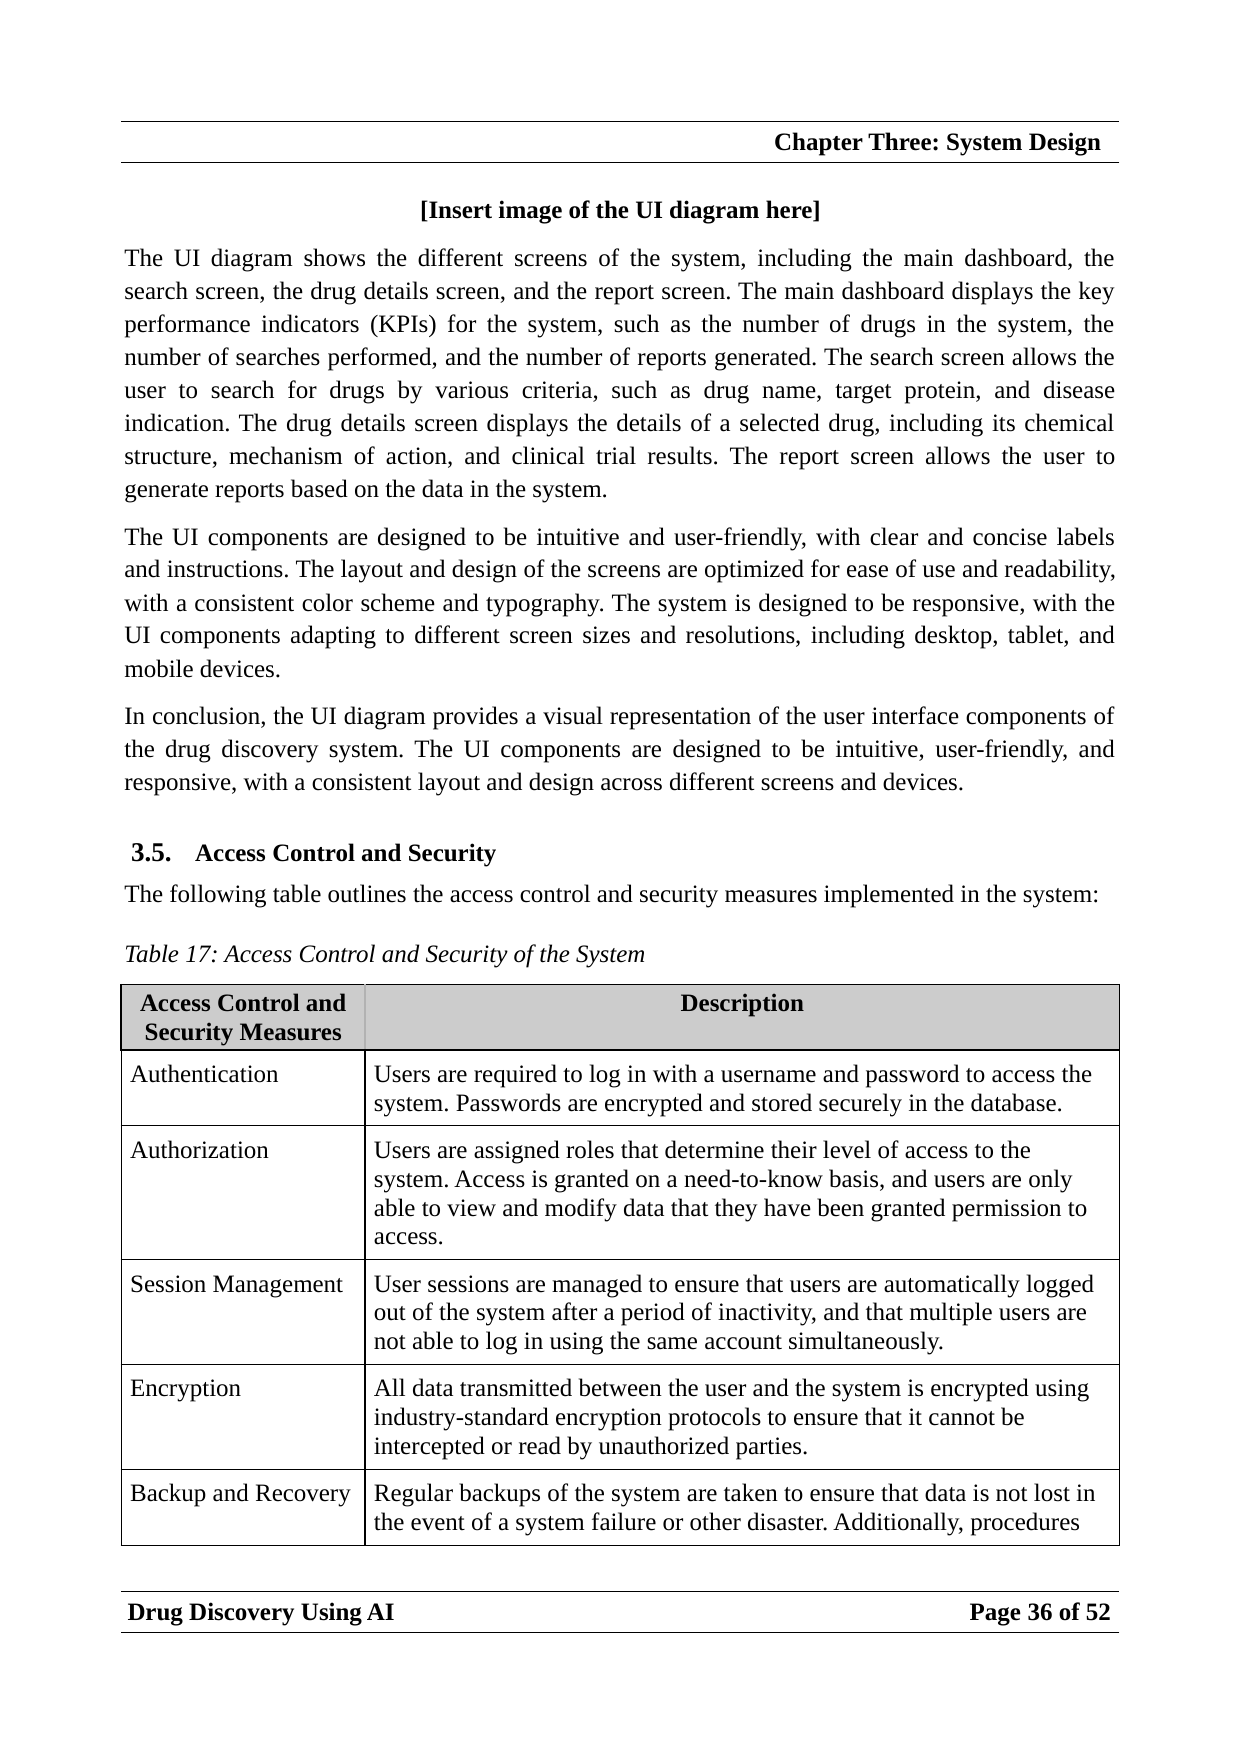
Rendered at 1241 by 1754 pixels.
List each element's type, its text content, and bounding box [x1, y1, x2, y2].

table_header Description [366, 985, 1119, 1049]
table_cell Users are assigned roles that determine their level of access to the system. Access is granted on a need-to-know basis, and users are only able to view and modify data that they have been granted permission to access. [366, 1126, 1119, 1259]
table_cell All data transmitted between the user and the system is encrypted using industry-standard encryption protocols to ensure that it cannot be intercepted or read by unauthorized parties. [366, 1365, 1119, 1468]
text The following table outlines the access control and security measures implemented in the system: [121, 876, 1119, 908]
table_cell Users are required to log in with a username and password to access the system. Passwords are encrypted and stored securely in the database. [366, 1051, 1119, 1125]
table_cell Session Management [122, 1260, 364, 1364]
table_cell Authentication [122, 1051, 364, 1125]
text The UI components are designed to be intuitive and user-friendly, with clear and concise labels and instructions. The layout and design of the screens are optimized for ease of use and readability, with a consistent color scheme and typography. The system is designed to be responsive, with the UI components adapting to different screen sizes and resolutions, including desktop, tablet, and mobile devices. [121, 518, 1119, 682]
table_header Access Control and Security Measures [122, 985, 364, 1049]
text Table 17: Access Control and Security of the System [121, 936, 1119, 971]
table_cell User sessions are managed to ensure that users are automatically logged out of the system after a period of inactivity, and that multiple users are not able to log in using the same account simultaneously. [366, 1260, 1119, 1364]
table_cell Backup and Recovery [122, 1470, 364, 1544]
text [Insert image of the UI diagram here] [121, 192, 1119, 224]
table_cell Encryption [122, 1365, 364, 1468]
table_cell Authorization [122, 1126, 364, 1259]
text The UI diagram shows the different screens of the system, including the main dashboard, the search screen, the drug details screen, and the report screen. The main dashboard displays the key performance indicators (KPIs) for the system, such as the number of drugs in the system, the number of searches performed, and the number of reports generated. The search screen allows the user to search for drugs by various criteria, such as drug name, target protein, and disease indication. The drug details screen displays the details of a selected drug, including its chemical structure, mechanism of action, and clinical trial results. The report screen allows the user to generate reports based on the data in the system. [121, 240, 1119, 503]
table_cell Regular backups of the system are taken to ensure that data is not lost in the event of a system failure or other disaster. Additionally, procedures [366, 1470, 1119, 1544]
subtitle Access Control and Security [121, 833, 1119, 867]
text In conclusion, the UI diagram provides a visual representation of the user interface components of the drug discovery system. The UI components are designed to be intuitive, user-friendly, and responsive, with a consistent layout and design across different screens and devices. [121, 698, 1119, 796]
